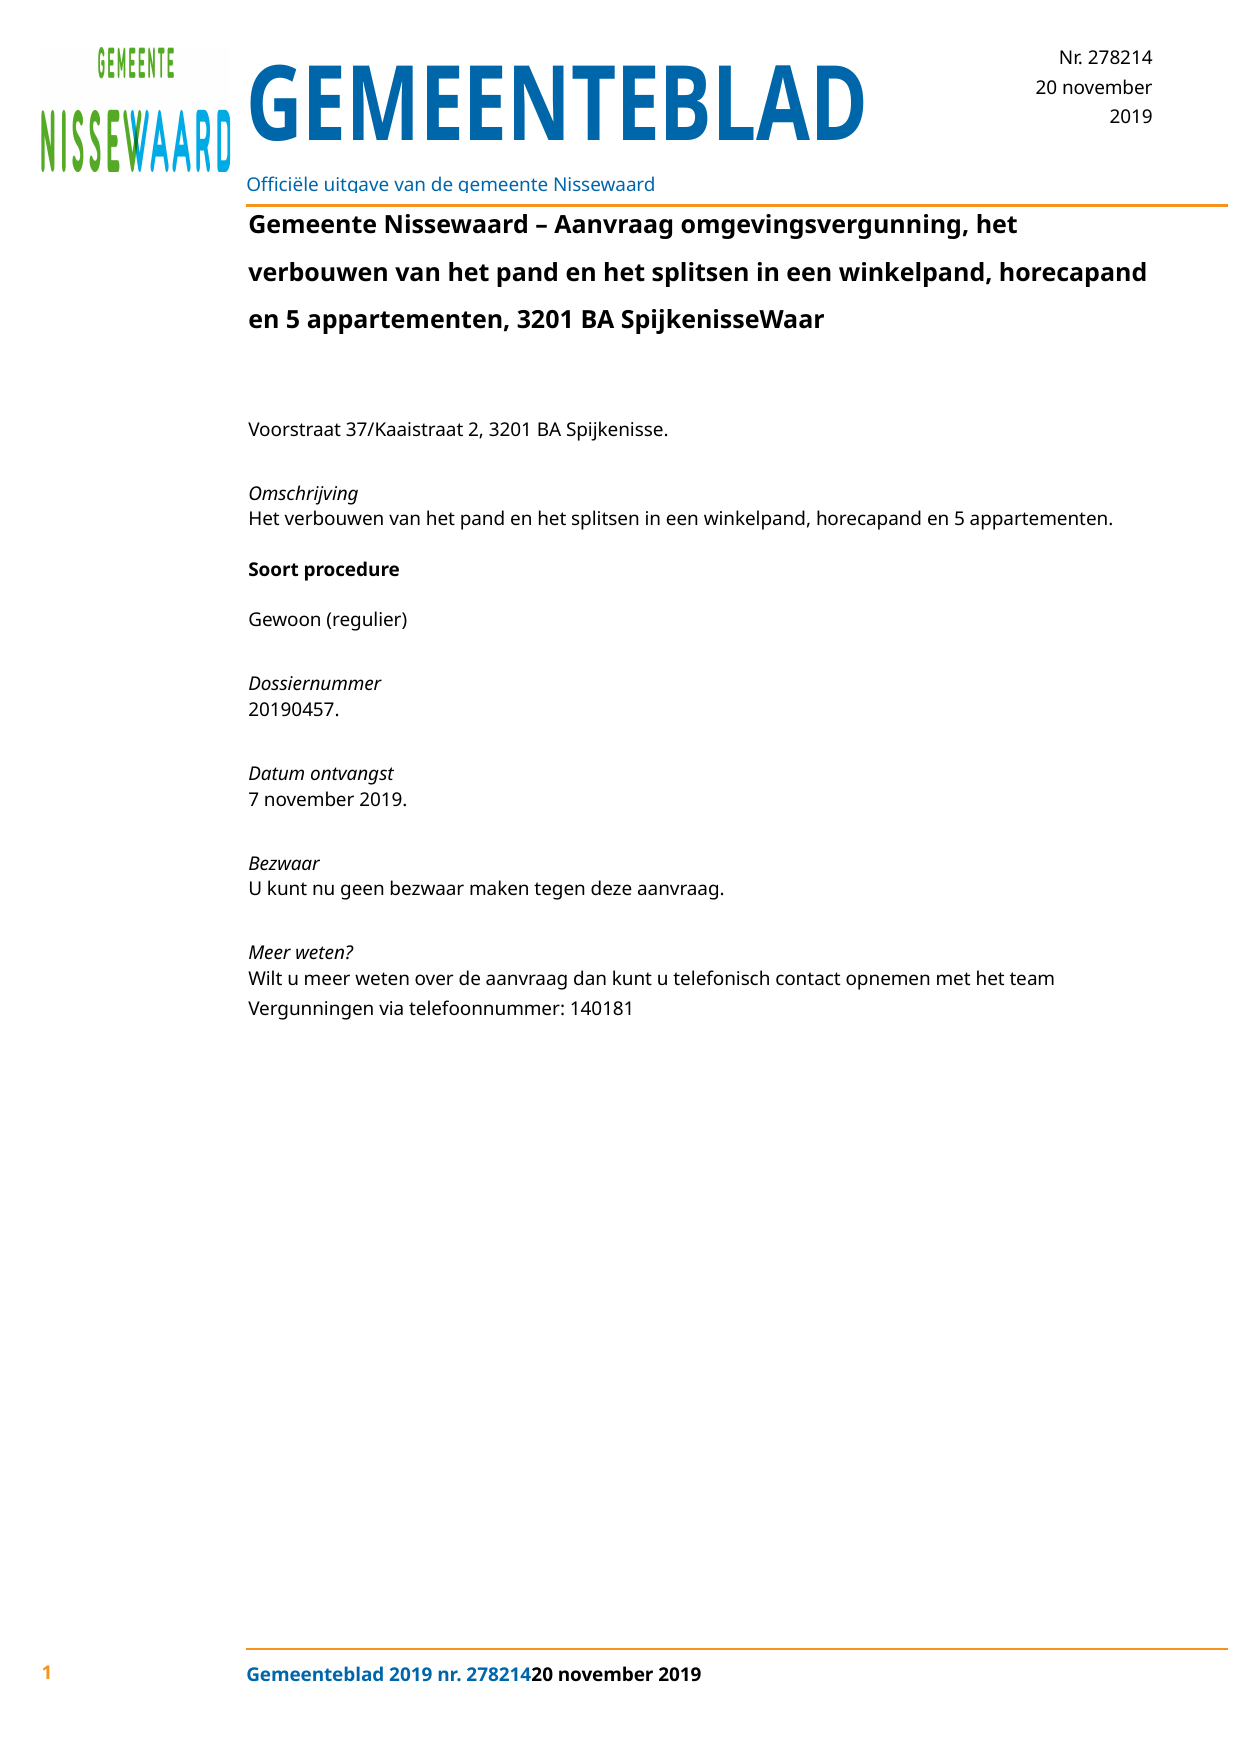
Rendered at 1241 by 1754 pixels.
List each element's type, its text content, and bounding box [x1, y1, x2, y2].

picture [222, 122, 227, 160]
text Het verbouwen van het pand en het splitsen in een winkelpand, horecapand en 5 appartementen. [248, 506, 1152, 531]
text Dossiernummer [248, 670, 1152, 696]
text 7 november 2019. [248, 786, 1152, 812]
picture [200, 151, 206, 172]
text 20190457. [248, 696, 1152, 722]
text Omschrijving [248, 480, 1152, 506]
text Soort procedure [248, 556, 1152, 582]
text Bezwaar [248, 850, 1152, 876]
text Gemeente Nissewaard – Aanvraag omgevingsvergunning, het verbouwen van het pand en het splitsen in een winkelpand, horecapand en 5 appartementen, 3201 BA SpijkenisseWaar [248, 207, 1152, 336]
picture [154, 157, 165, 172]
picture [41, 47, 231, 172]
text U kunt nu geen bezwaar maken tegen deze aanvraag. [248, 876, 1152, 901]
text Meer weten? [248, 939, 1152, 965]
picture [176, 157, 187, 172]
text Wilt u meer weten over de aanvraag dan kunt u telefonisch contact opnemen met het team Vergunningen via telefoonnummer: 140181 [248, 965, 1152, 1021]
text Gewoon (regulier) [248, 606, 1152, 632]
text Datum ontvangst [248, 760, 1152, 786]
picture [201, 122, 206, 138]
text Voorstraat 37/Kaaistraat 2, 3201 BA Spijkenisse. [248, 416, 1152, 442]
